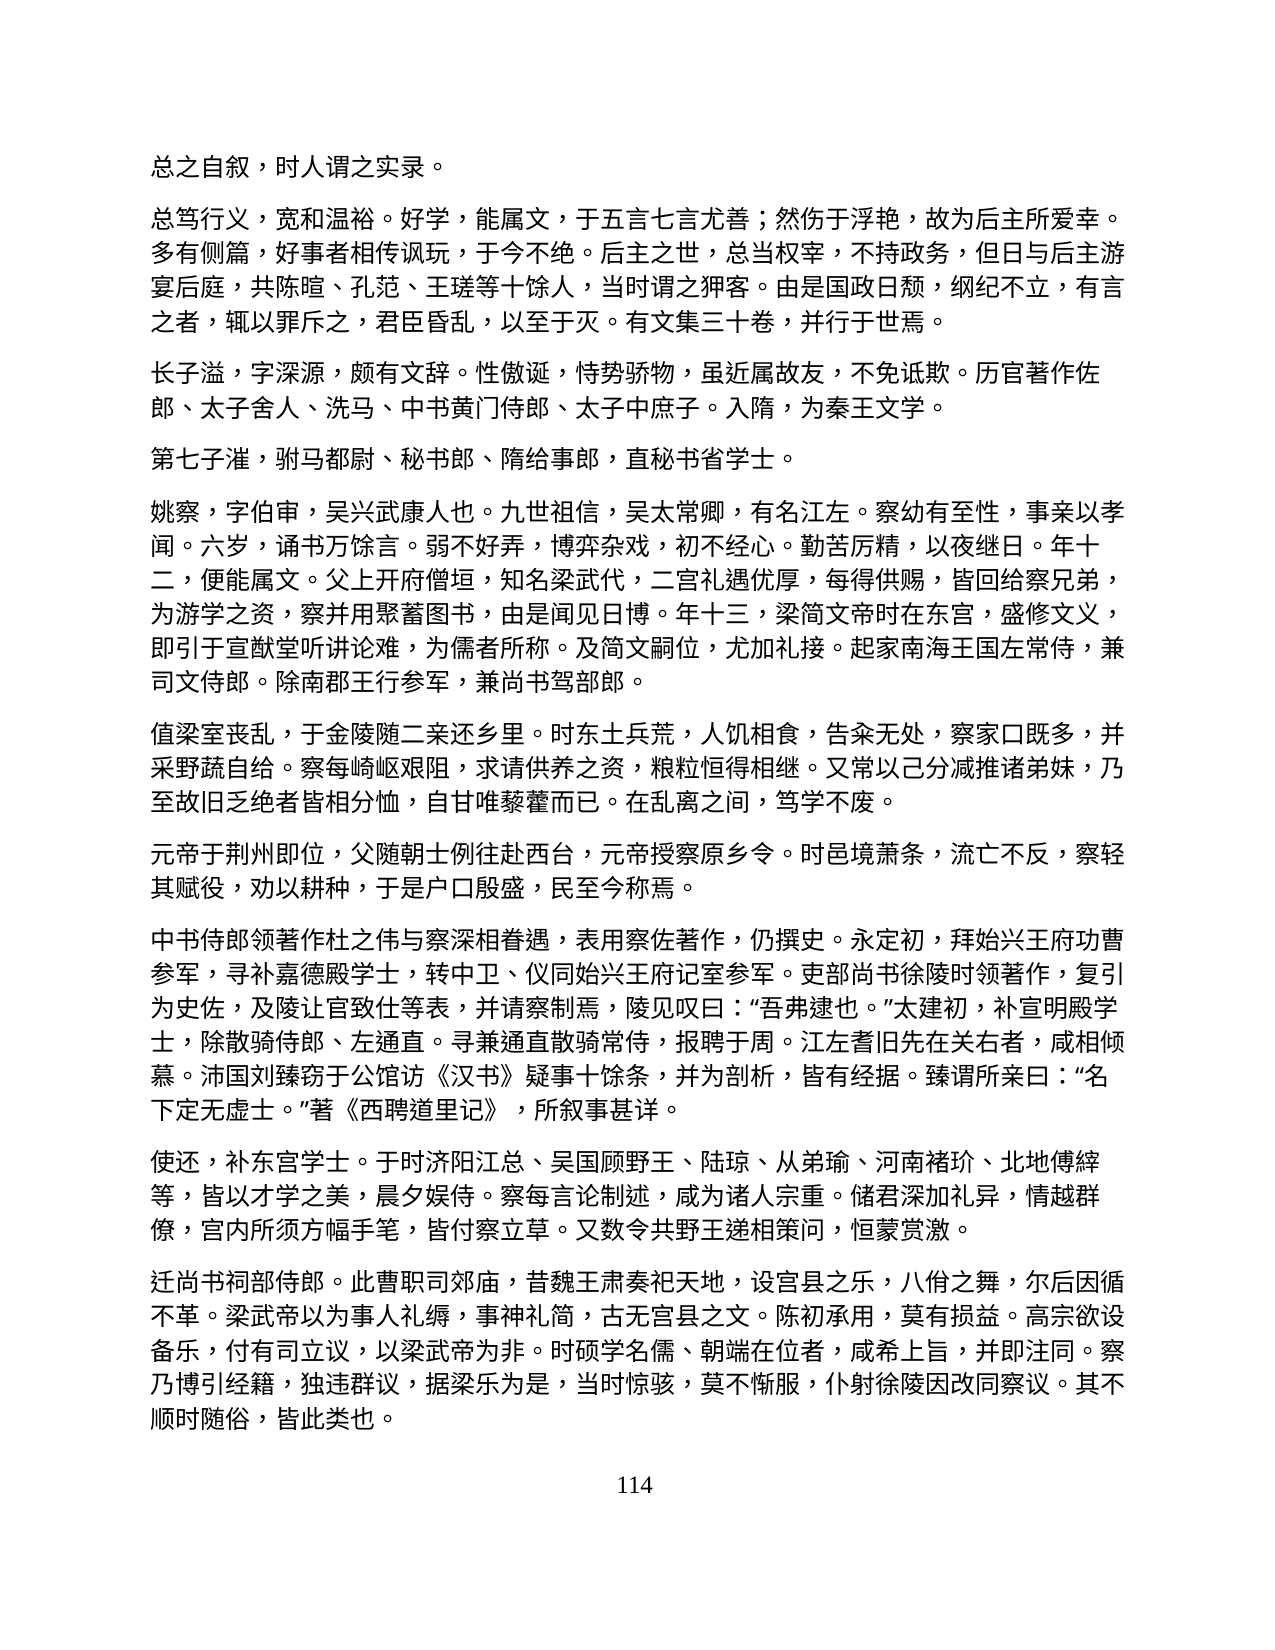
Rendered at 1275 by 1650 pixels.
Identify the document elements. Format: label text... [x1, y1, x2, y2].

text 第七子漼，驸马都尉、秘书郎、隋给事郎，直秘书省学士。 [150, 442, 1125, 476]
text 中书侍郎领著作杜之伟与察深相眷遇，表用察佐著作，仍撰史。永定初，拜始兴王府功曹参军，寻补嘉德殿学士，转中卫、仪同始兴王府记室参军。吏部尚书徐陵时领著作，复引为史佐，及陵让官致仕等表，并请察制焉，陵见叹曰：“吾弗逮也。”太建初，补宣明殿学士，除散骑侍郎、左通直。寻兼通直散骑常侍，报聘于周。江左耆旧先在关右者，咸相倾慕。沛国刘臻窃于公馆访《汉书》疑事十馀条，并为剖析，皆有经据。臻谓所亲曰：“名下定无虚士。”著《西聘道里记》，所叙事甚详。 [150, 923, 1125, 1127]
text 姚察，字伯审，吴兴武康人也。九世祖信，吴太常卿，有名江左。察幼有至性，事亲以孝闻。六岁，诵书万馀言。弱不好弄，博弈杂戏，初不经心。勤苦厉精，以夜继日。年十二，便能属文。父上开府僧垣，知名梁武代，二宫礼遇优厚，每得供赐，皆回给察兄弟，为游学之资，察并用聚蓄图书，由是闻见日博。年十三，梁简文帝时在东宫，盛修文义，即引于宣猷堂听讲论难，为儒者所称。及简文嗣位，尤加礼接。起家南海王国左常侍，兼司文侍郎。除南郡王行参军，兼尚书驾部郎。 [150, 494, 1125, 698]
text 长子溢，字深源，颇有文辞。性傲诞，恃势骄物，虽近属故友，不免诋欺。历官著作佐郎、太子舍人、洗马、中书黄门侍郎、太子中庶子。入隋，为秦王文学。 [150, 356, 1125, 424]
text 迁尚书祠部侍郎。此曹职司郊庙，昔魏王肃奏祀天地，设宫县之乐，八佾之舞，尔后因循不革。梁武帝以为事人礼缛，事神礼简，古无宫县之文。陈初承用，莫有损益。高宗欲设备乐，付有司立议，以梁武帝为非。时硕学名儒、朝端在位者，咸希上旨，并即注同。察乃博引经籍，独违群议，据梁乐为是，当时惊骇，莫不惭服，仆射徐陵因改同察议。其不顺时随俗，皆此类也。 [150, 1265, 1125, 1435]
text 使还，补东宫学士。于时济阳江总、吴国顾野王、陆琼、从弟瑜、河南褚玠、北地傅縡等，皆以才学之美，晨夕娱侍。察每言论制述，咸为诸人宗重。储君深加礼异，情越群僚，宫内所须方幅手笔，皆付察立草。又数令共野王递相策问，恒蒙赏激。 [150, 1145, 1125, 1247]
text 总笃行义，宽和温裕。好学，能属文，于五言七言尤善；然伤于浮艳，故为后主所爱幸。多有侧篇，好事者相传讽玩，于今不绝。后主之世，总当权宰，不持政务，但日与后主游宴后庭，共陈暄、孔范、王瑳等十馀人，当时谓之狎客。由是国政日颓，纲纪不立，有言之者，辄以罪斥之，君臣昏乱，以至于灭。有文集三十卷，并行于世焉。 [150, 202, 1125, 338]
text 总之自叙，时人谓之实录。 [150, 150, 1125, 184]
text 值梁室丧乱，于金陵随二亲还乡里。时东土兵荒，人饥相食，告籴无处，察家口既多，并采野蔬自给。察每崎岖艰阻，求请供养之资，粮粒恒得相继。又常以己分减推诸弟妹，乃至故旧乏绝者皆相分恤，自甘唯藜藿而已。在乱离之间，笃学不废。 [150, 716, 1125, 819]
text 元帝于荆州即位，父随朝士例往赴西台，元帝授察原乡令。时邑境萧条，流亡不反，察轻其赋役，劝以耕种，于是户口殷盛，民至今称焉。 [150, 837, 1125, 905]
